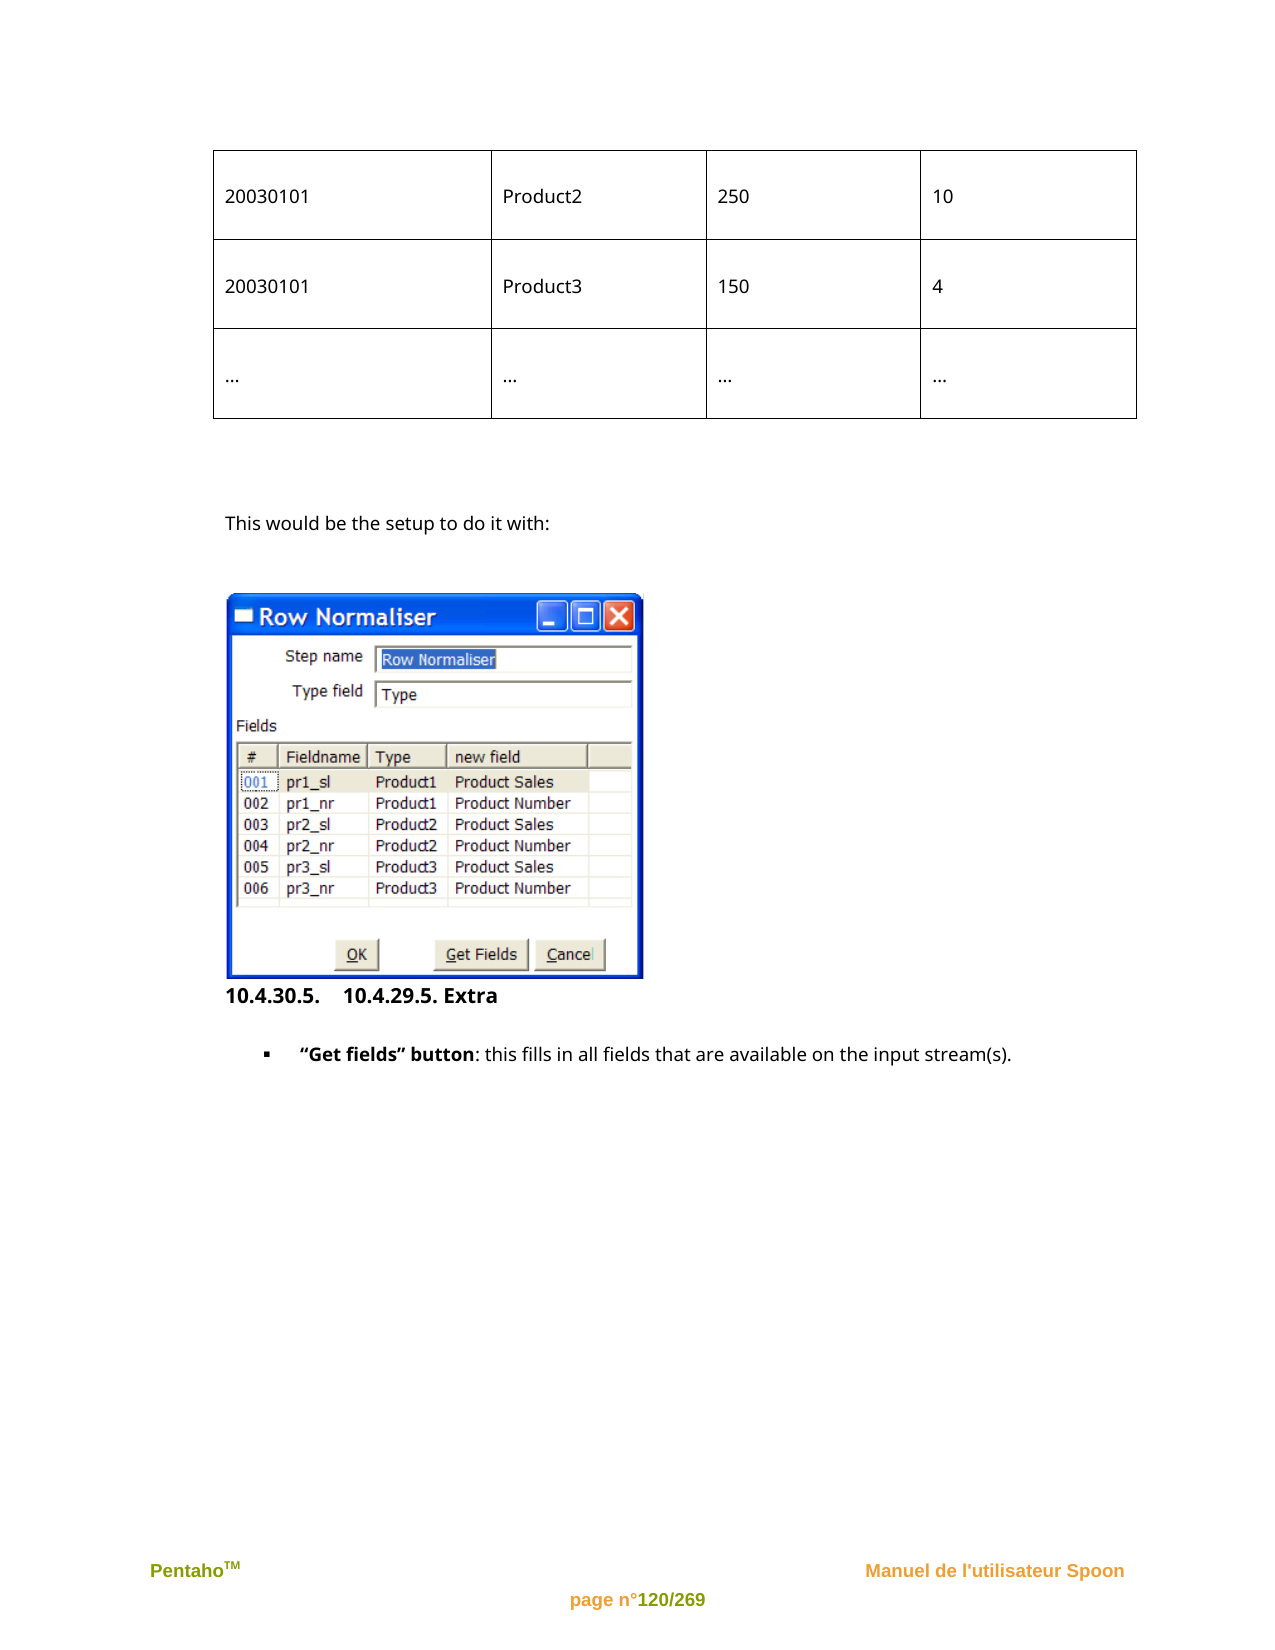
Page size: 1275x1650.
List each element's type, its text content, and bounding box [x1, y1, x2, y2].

table_cell 250 [707, 151, 920, 239]
text This would be the setup to do it with: [225, 507, 1125, 536]
subtitle 10.4.29.5. Extra [225, 565, 1125, 1009]
list “Get fields” button: this fills in all fields that are available on the input stream(s). [262, 1038, 1125, 1068]
table_cell … [492, 329, 706, 417]
table_cell 10 [921, 151, 1136, 239]
table_cell Product3 [492, 240, 706, 328]
table_cell Product2 [492, 151, 706, 239]
table_cell … [707, 329, 920, 417]
table_cell 4 [921, 240, 1136, 328]
table_cell 20030101 [214, 151, 491, 239]
table_cell 20030101 [214, 240, 491, 328]
table_cell … [921, 329, 1136, 417]
table_cell 150 [707, 240, 920, 328]
table_cell … [214, 329, 491, 417]
